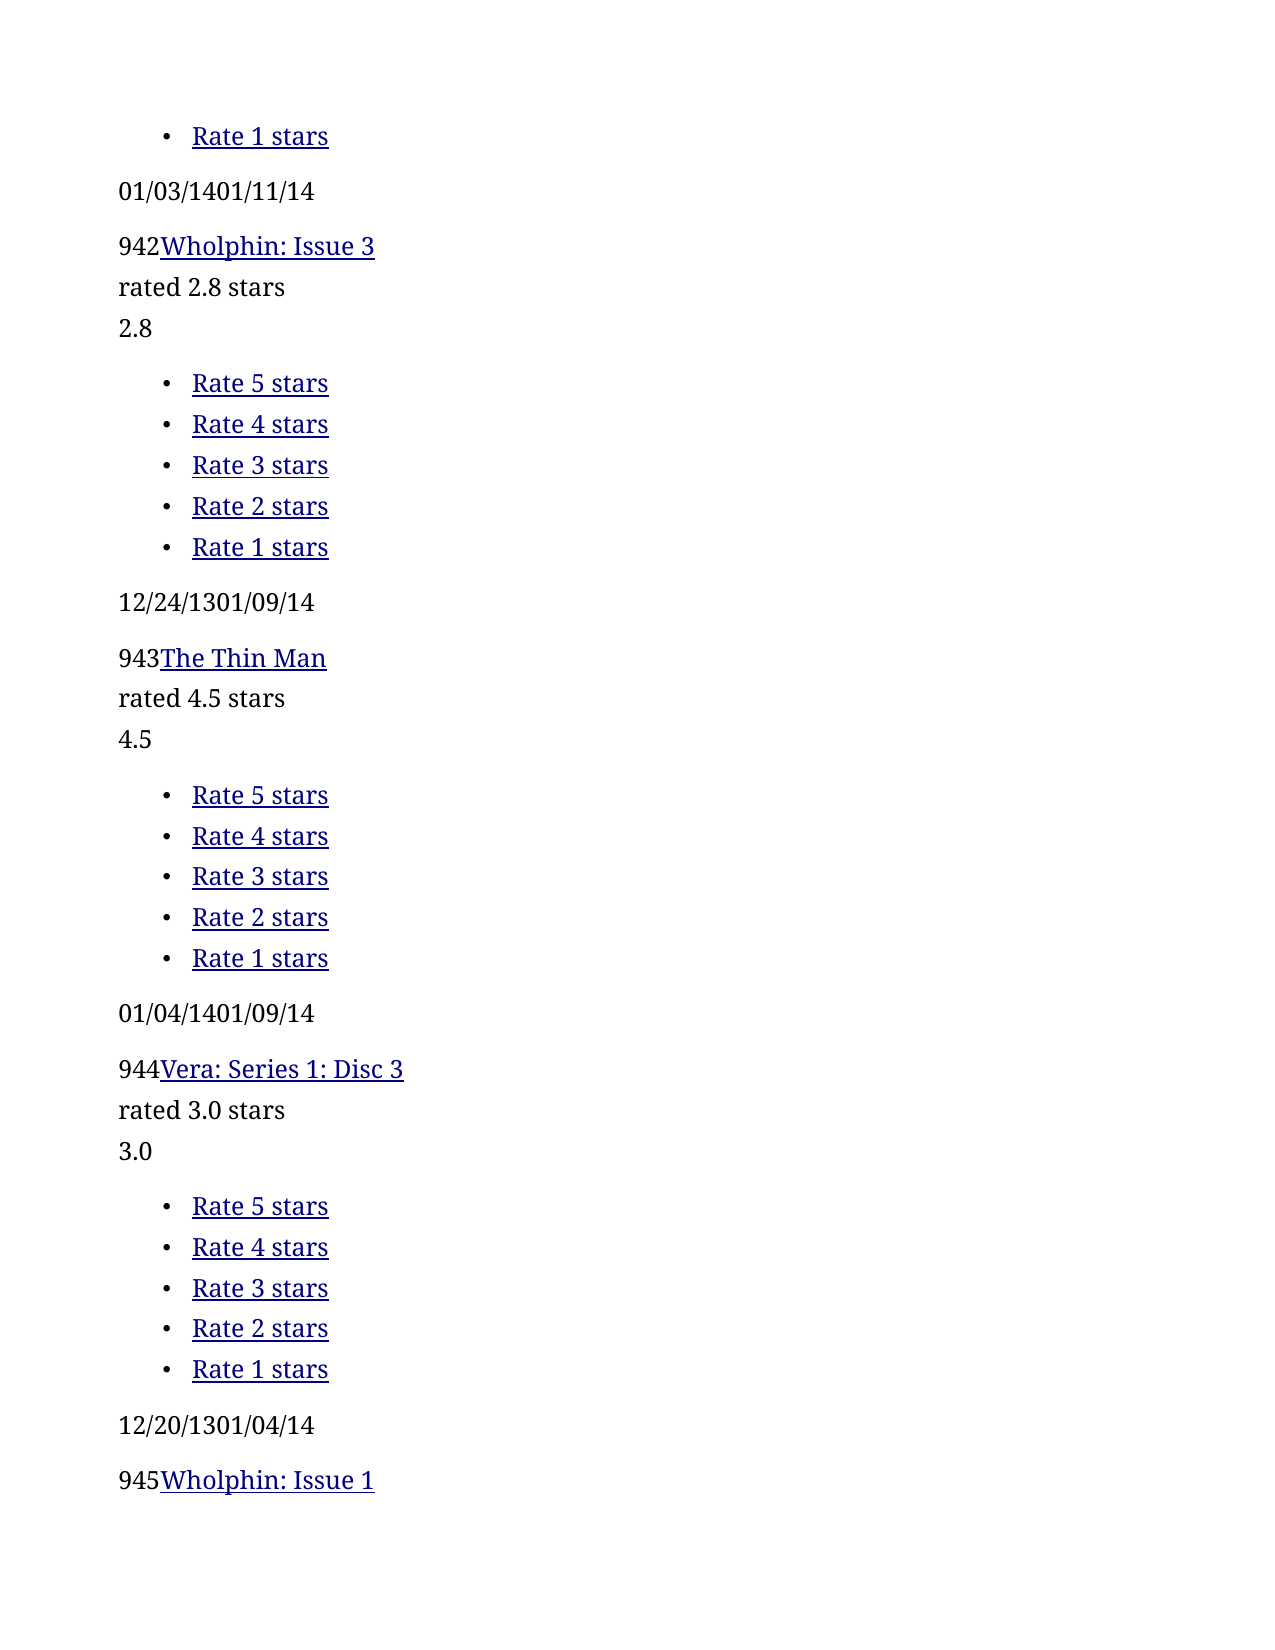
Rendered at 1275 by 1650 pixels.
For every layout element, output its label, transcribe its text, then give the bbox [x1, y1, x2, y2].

list Rate 5 stars [162, 366, 1157, 400]
list Rate 5 stars [162, 777, 1157, 811]
list Rate 3 stars [162, 448, 1157, 482]
text 945Wholphin: Issue 1 [118, 1463, 1157, 1497]
text rated 3.0 stars [118, 1092, 1157, 1126]
text 2.8 [118, 311, 1157, 345]
text 4.5 [118, 722, 1157, 756]
list Rate 4 stars [162, 1229, 1157, 1263]
list Rate 3 stars [162, 1270, 1157, 1304]
text 01/04/1401/09/14 [118, 996, 1157, 1030]
list Rate 5 stars [162, 1188, 1157, 1223]
list Rate 1 stars [162, 529, 1157, 563]
text 944Vera: Series 1: Disc 3 [118, 1051, 1157, 1086]
list Rate 4 stars [162, 407, 1157, 441]
list Rate 2 stars [162, 900, 1157, 934]
text 12/24/1301/09/14 [118, 585, 1157, 619]
text 943The Thin Man [118, 640, 1157, 674]
text rated 4.5 stars [118, 681, 1157, 715]
list Rate 1 stars [162, 1352, 1157, 1386]
text 3.0 [118, 1133, 1157, 1167]
list Rate 3 stars [162, 859, 1157, 893]
text 942Wholphin: Issue 3 [118, 229, 1157, 263]
list Rate 4 stars [162, 818, 1157, 852]
text 12/20/1301/04/14 [118, 1407, 1157, 1441]
text 01/03/1401/11/14 [118, 173, 1157, 208]
text rated 2.8 stars [118, 270, 1157, 304]
list Rate 1 stars [162, 118, 1157, 152]
list Rate 2 stars [162, 1311, 1157, 1345]
list Rate 1 stars [162, 941, 1157, 975]
list Rate 2 stars [162, 488, 1157, 523]
